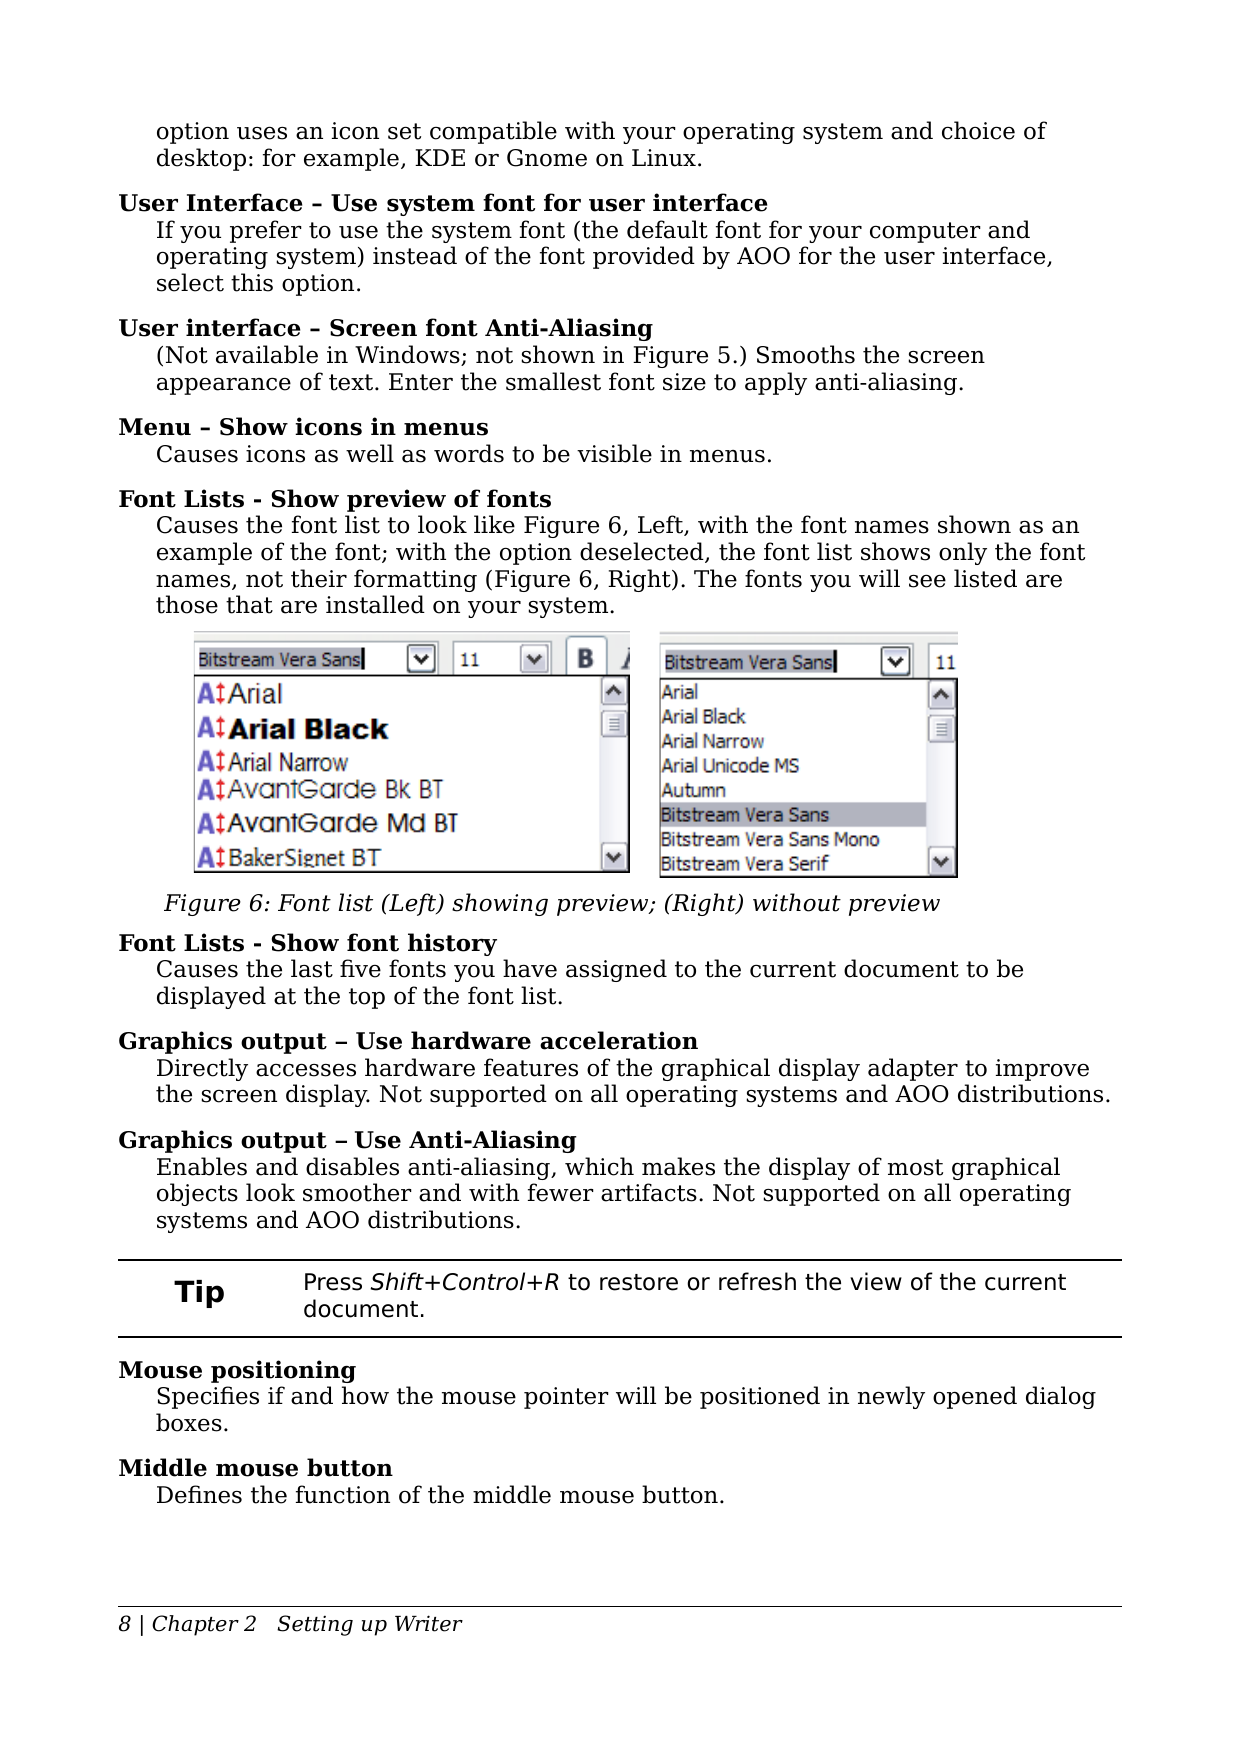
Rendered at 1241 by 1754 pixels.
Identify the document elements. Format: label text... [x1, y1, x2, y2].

picture [193, 631, 630, 873]
text Defines the function of the middle mouse button. [156, 1482, 1122, 1509]
text User interface – Screen font Anti-Aliasing [118, 315, 1122, 342]
table_header [164, 632, 659, 890]
text Menu – Show icons in menus [118, 414, 1122, 441]
text Font Lists - Show font history [118, 929, 1122, 956]
table_header Press Shift+Control+R to restore or refresh the view of the current document. [281, 1261, 1122, 1336]
text If you prefer to use the system font (the default font for your computer and operating system) instead of the font provided by AOO for the user interface, select this option. [156, 217, 1122, 297]
text User Interface – Use system font for user interface [118, 190, 1122, 217]
table_header Tip [118, 1261, 281, 1336]
text Directly accesses hardware features of the graphical display adapter to improve the screen display. Not supported on all operating systems and AOO distributions. [156, 1055, 1122, 1108]
text option uses an icon set compatible with your operating system and choice of desktop: for example, KDE or Gnome on Linux. [156, 118, 1122, 171]
text Specifies if and how the mouse pointer will be positioned in newly opened dialog boxes. [156, 1383, 1122, 1437]
table_header [660, 632, 1121, 890]
text Mouse positioning [118, 1356, 1122, 1383]
text Causes icons as well as words to be visible in menus. [156, 441, 1122, 467]
text Graphics output – Use Anti-Aliasing [118, 1127, 1122, 1154]
text Font Lists - Show preview of fonts [118, 486, 1122, 513]
text Enables and disables anti-aliasing, which makes the display of most graphical objects look smoother and with fewer artifacts. Not supported on all operating systems and AOO distributions. [156, 1154, 1122, 1234]
text (Not available in Windows; not shown in Figure 5.) Smooths the screen appearance of text. Enter the smallest font size to apply anti-aliasing. [156, 342, 1122, 395]
picture [659, 631, 958, 878]
text Causes the font list to look like Figure 6, Left, with the font names shown as an example of the font; with the option deselected, the font list shows only the font names, not their formatting (Figure 6, Right). The fonts you will see listed are those that are installed on your system. [156, 513, 1122, 619]
text Causes the last five fonts you have assigned to the current document to be displayed at the top of the font list. [156, 956, 1122, 1010]
text Middle mouse button [118, 1455, 1122, 1482]
table_cell Figure 6: Font list (Left) showing preview; (Right) without preview [164, 890, 1121, 923]
text Graphics output – Use hardware acceleration [118, 1028, 1122, 1055]
